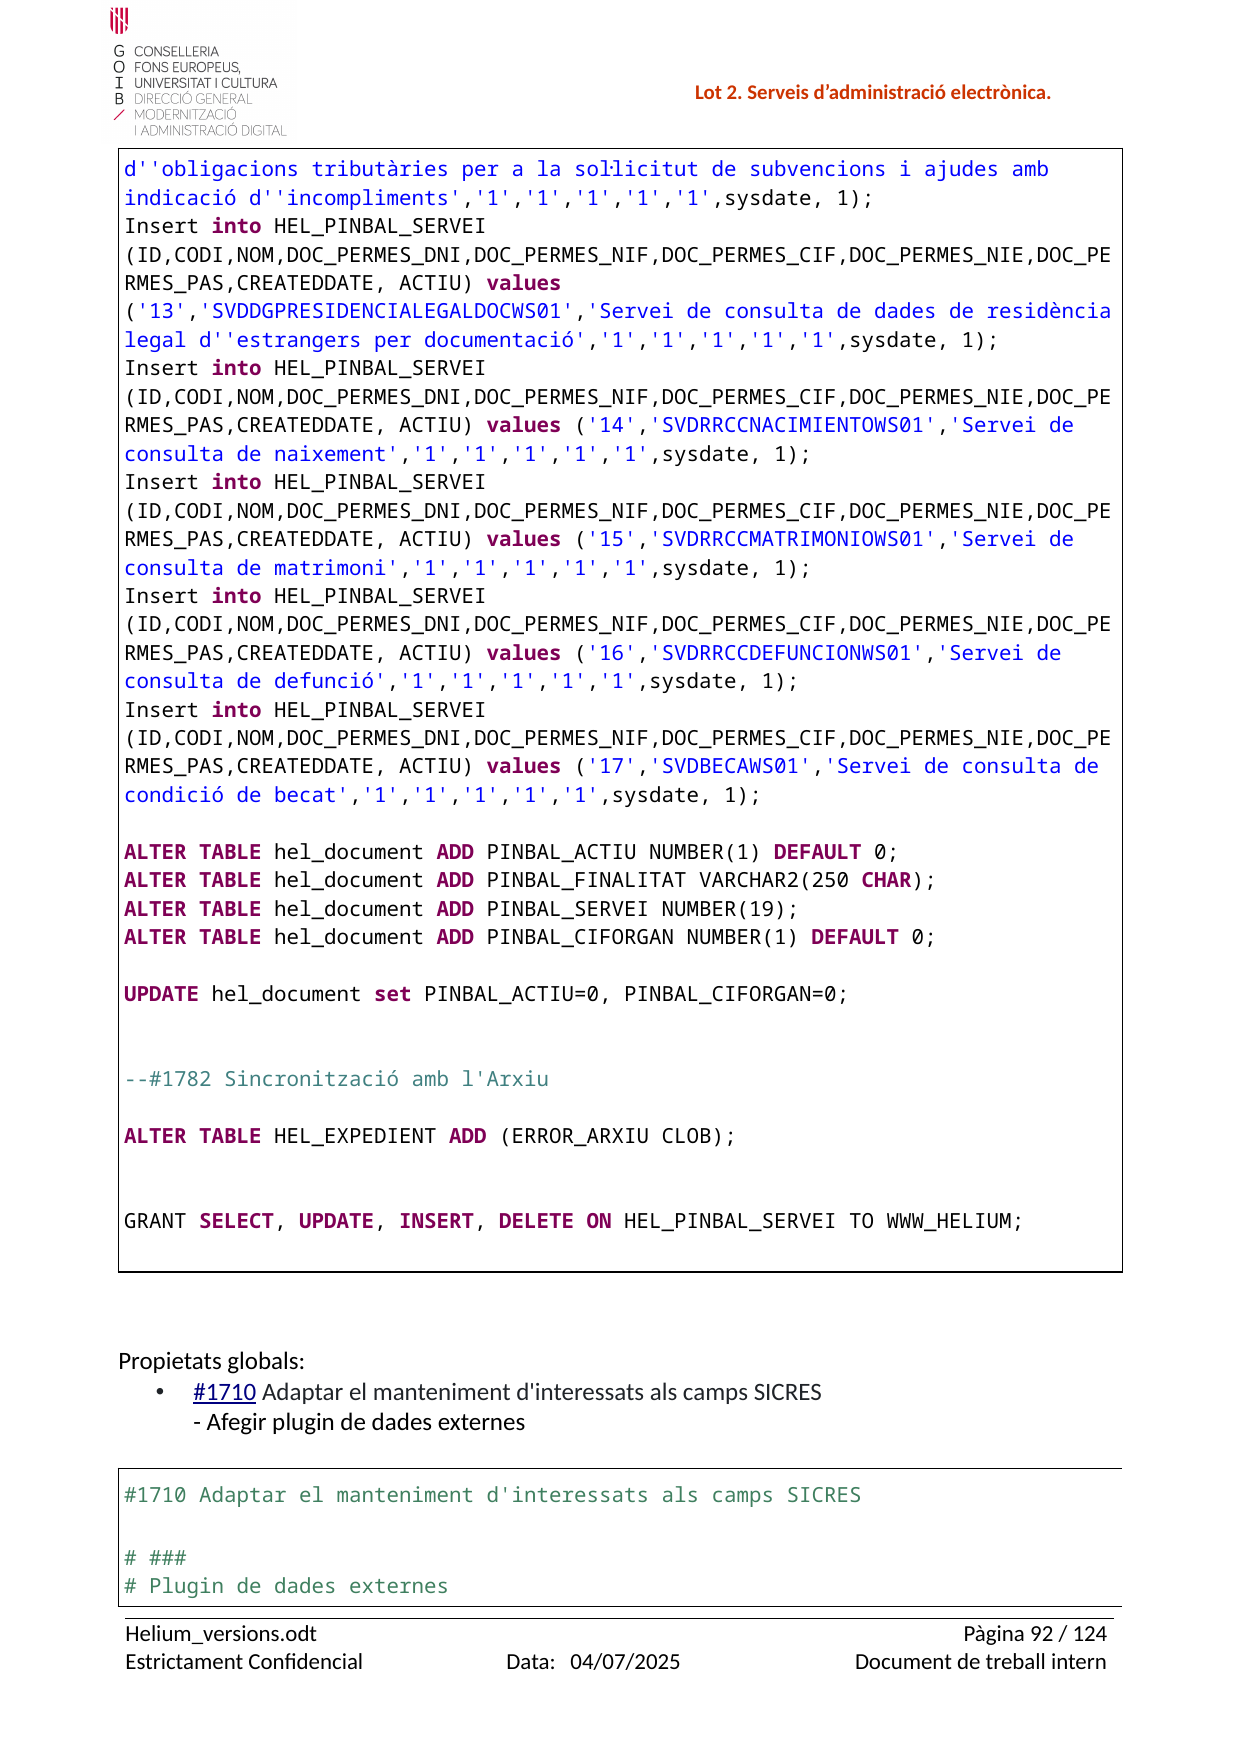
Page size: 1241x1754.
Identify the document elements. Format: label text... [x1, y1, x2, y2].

list - Afegir plugin de dades externes [156, 1406, 1122, 1437]
text Propietats globals: [118, 1345, 1122, 1376]
picture [100, 0, 297, 144]
table_header d''obligacions tributàries per a la sol·licitut de subvencions i ajudes amb indicació d''incompliments','1','1','1','1','1',sysdate, 1); Insert into HEL_PINBAL_SERVEI (ID,CODI,NOM,DOC_PERMES_DNI,DOC_PERMES_NIF,DOC_PERMES_CIF,DOC_PERMES_NIE,DOC_PERMES_PAS,CREATEDDATE, ACTIU) values ('13','SVDDGPRESIDENCIALEGALDOCWS01','Servei de consulta de dades de residència legal d''estrangers per documentació','1','1','1','1','1',sysdate, 1); Insert into HEL_PINBAL_SERVEI (ID,CODI,NOM,DOC_PERMES_DNI,DOC_PERMES_NIF,DOC_PERMES_CIF,DOC_PERMES_NIE,DOC_PERMES_PAS,CREATEDDATE, ACTIU) values ('14','SVDRRCCNACIMIENTOWS01','Servei de consulta de naixement','1','1','1','1','1',sysdate, 1); Insert into HEL_PINBAL_SERVEI (ID,CODI,NOM,DOC_PERMES_DNI,DOC_PERMES_NIF,DOC_PERMES_CIF,DOC_PERMES_NIE,DOC_PERMES_PAS,CREATEDDATE, ACTIU) values ('15','SVDRRCCMATRIMONIOWS01','Servei de consulta de matrimoni','1','1','1','1','1',sysdate, 1); Insert into HEL_PINBAL_SERVEI (ID,CODI,NOM,DOC_PERMES_DNI,DOC_PERMES_NIF,DOC_PERMES_CIF,DOC_PERMES_NIE,DOC_PERMES_PAS,CREATEDDATE, ACTIU) values ('16','SVDRRCCDEFUNCIONWS01','Servei de consulta de defunció','1','1','1','1','1',sysdate, 1); Insert into HEL_PINBAL_SERVEI (ID,CODI,NOM,DOC_PERMES_DNI,DOC_PERMES_NIF,DOC_PERMES_CIF,DOC_PERMES_NIE,DOC_PERMES_PAS,CREATEDDATE, ACTIU) values ('17','SVDBECAWS01','Servei de consulta de condició de becat','1','1','1','1','1',sysdate, 1); ALTER TABLE hel_document ADD PINBAL_ACTIU NUMBER(1) DEFAULT 0; ALTER TABLE hel_document ADD PINBAL_FINALITAT VARCHAR2(250 CHAR); ALTER TABLE hel_document ADD PINBAL_SERVEI NUMBER(19); ALTER TABLE hel_document ADD PINBAL_CIFORGAN NUMBER(1) DEFAULT 0; UPDATE hel_document set PINBAL_ACTIU=0, PINBAL_CIFORGAN=0; --#1782 Sincronització amb l'Arxiu ALTER TABLE HEL_EXPEDIENT ADD (ERROR_ARXIU CLOB); GRANT SELECT, UPDATE, INSERT, DELETE ON HEL_PINBAL_SERVEI TO WWW_HELIUM; [119, 149, 1122, 1271]
table_header #1710 Adaptar el manteniment d'interessats als camps SICRES # ### # Plugin de dades externes [119, 1469, 1122, 1606]
list #1710 Adaptar el manteniment d'interessats als camps SICRES [156, 1376, 1122, 1406]
